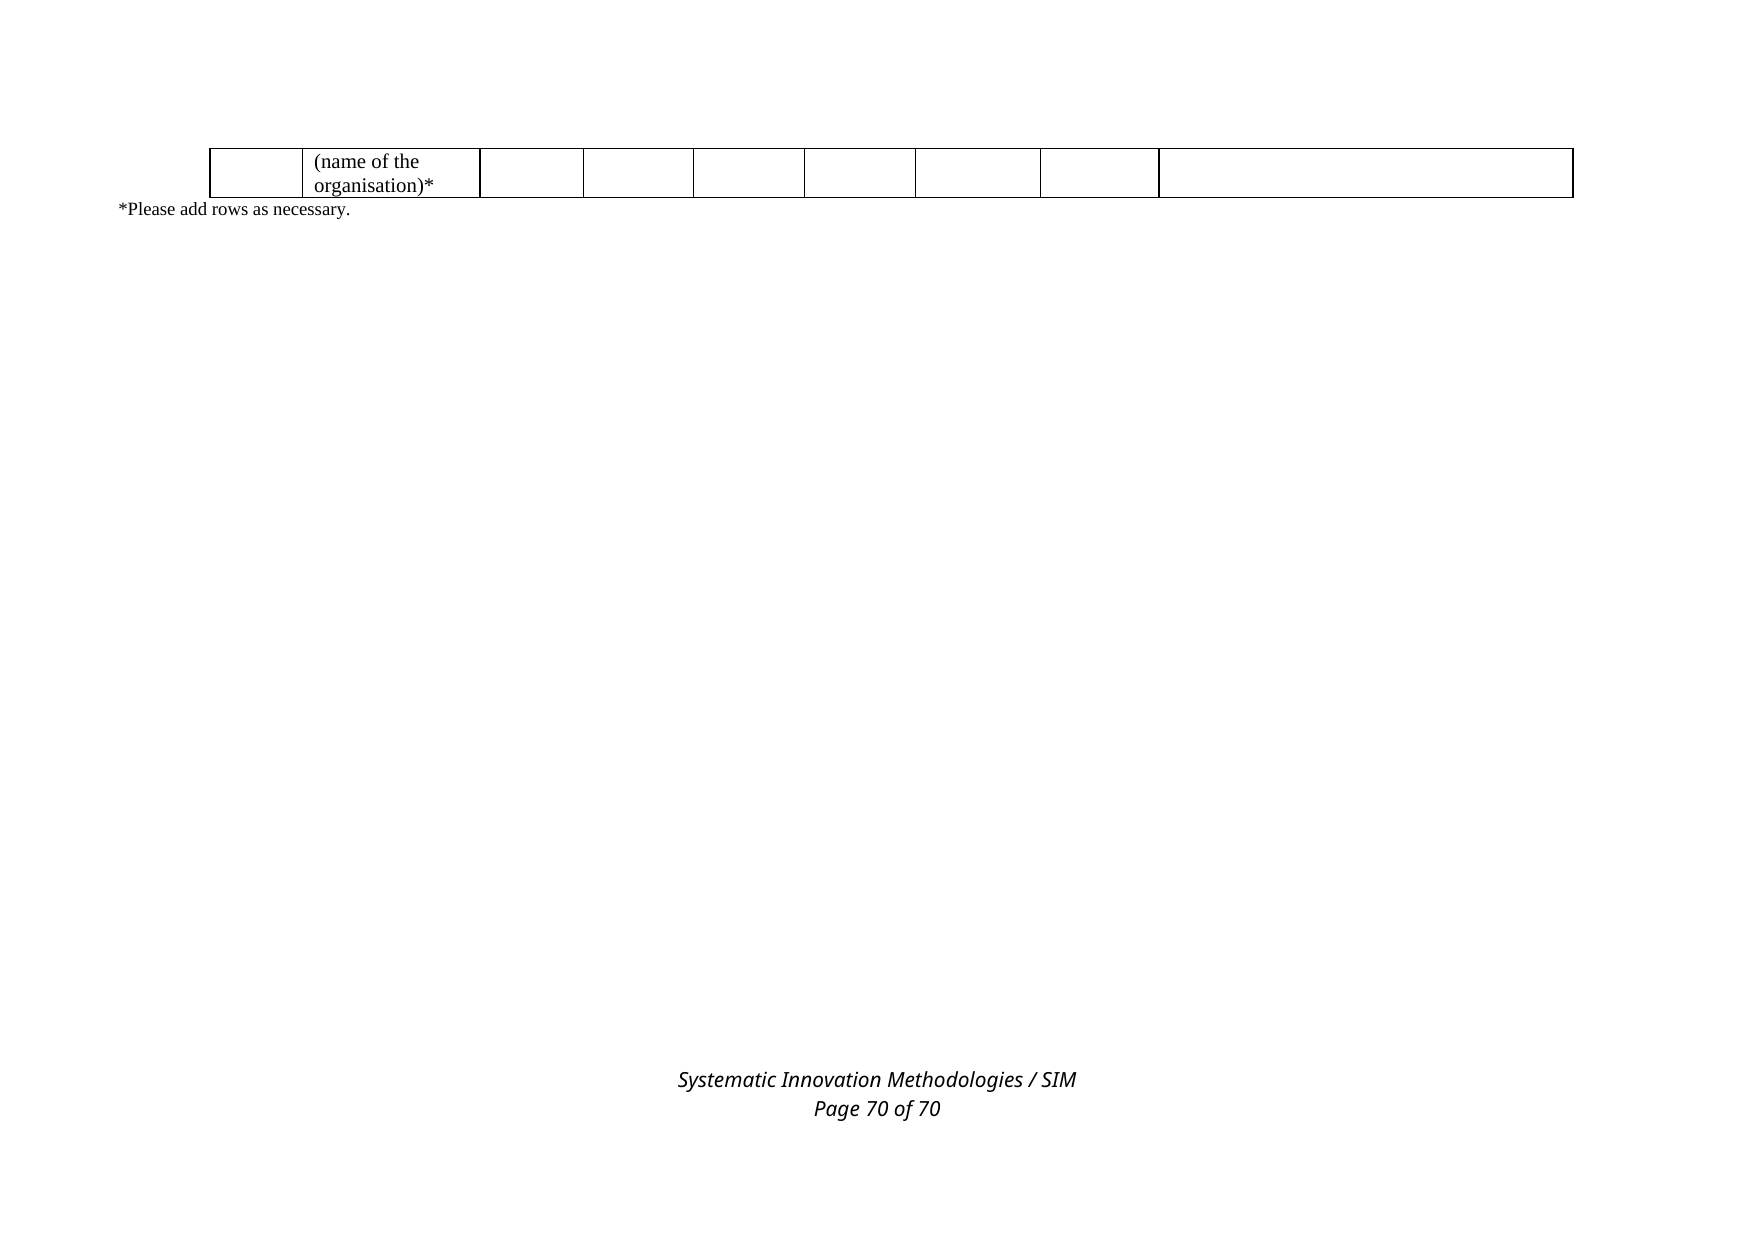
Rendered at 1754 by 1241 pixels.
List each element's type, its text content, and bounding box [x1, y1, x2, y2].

table_cell [1160, 149, 1572, 197]
table_cell [916, 149, 1040, 197]
table_cell [481, 149, 583, 197]
table_cell (name of the organisation)* [303, 149, 479, 197]
table_cell [211, 149, 302, 197]
table_cell [805, 149, 915, 197]
table_cell [694, 149, 804, 197]
table_cell [1041, 149, 1158, 197]
text *Please add rows as necessary. [118, 198, 1636, 219]
table_cell [584, 149, 693, 197]
